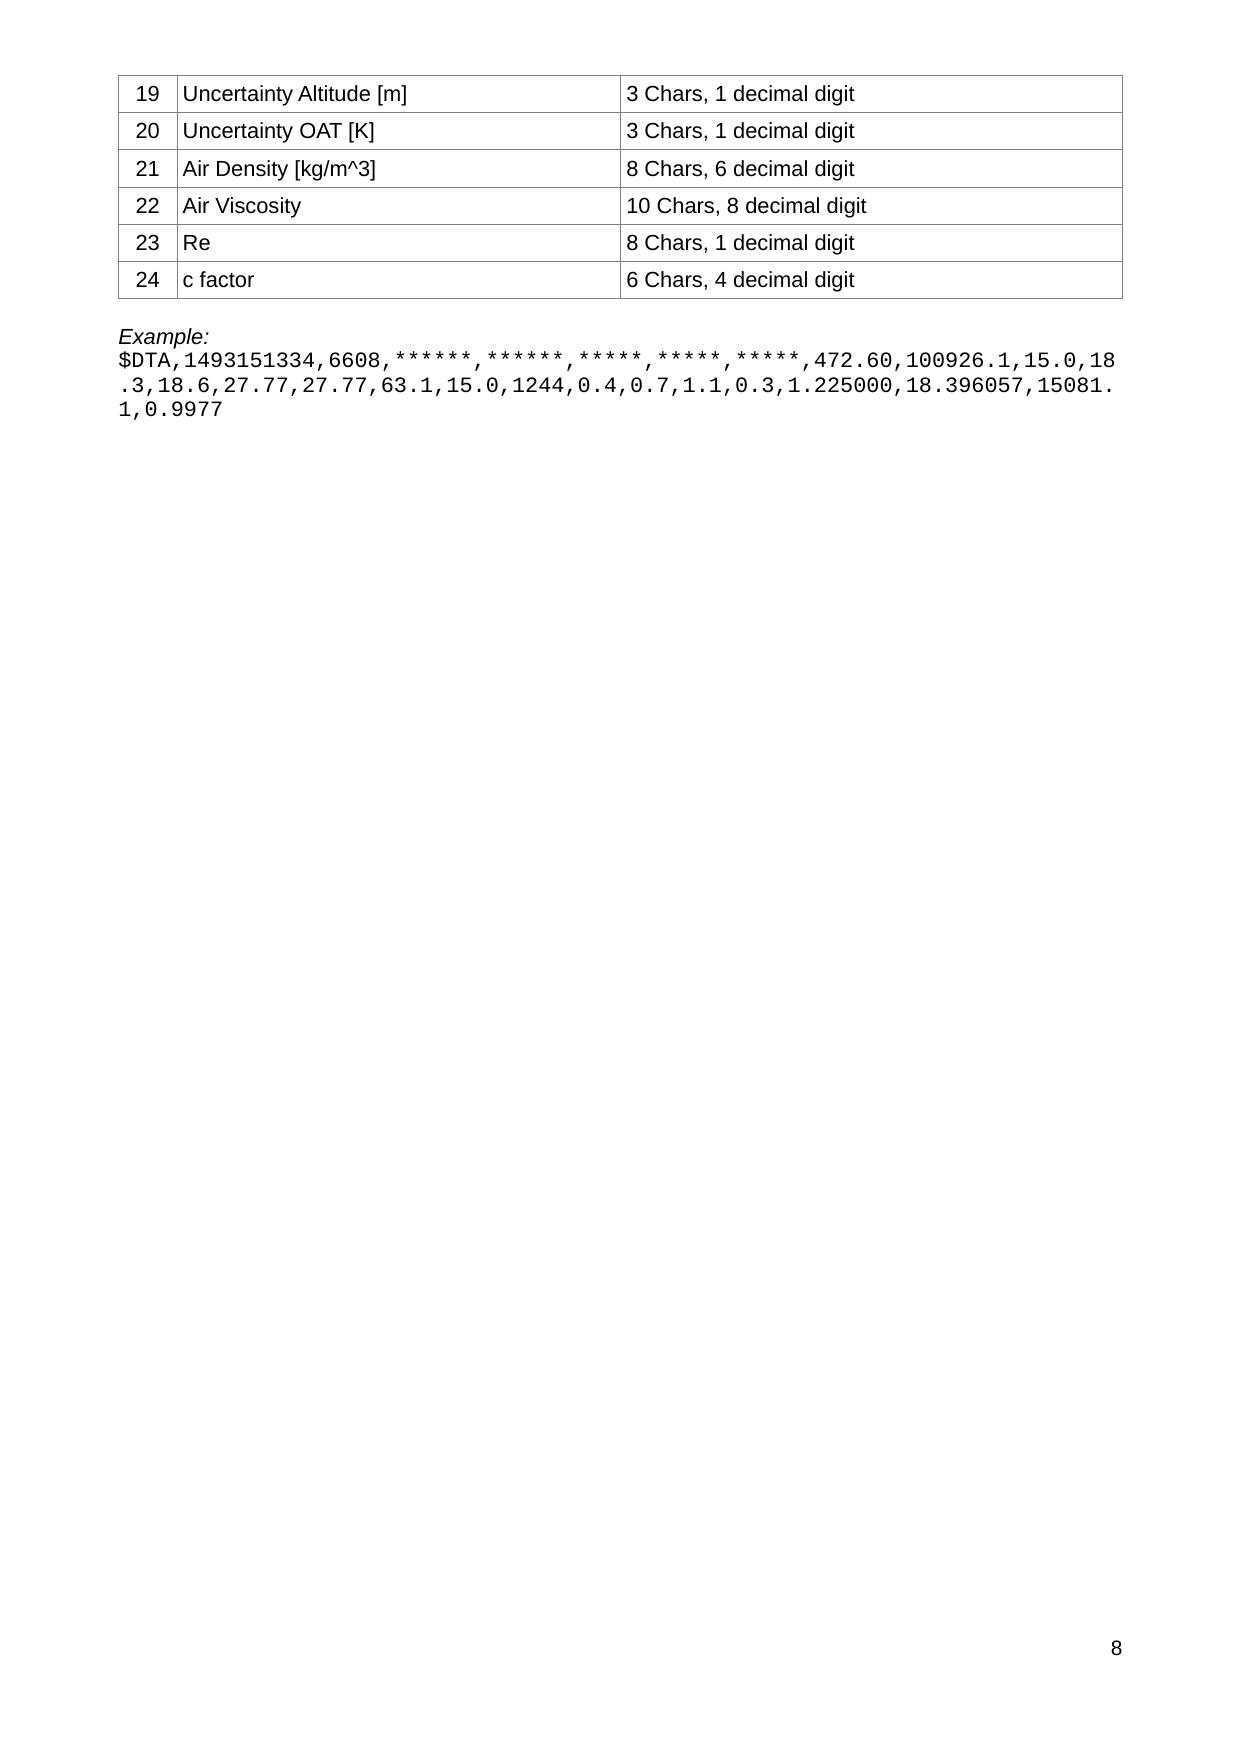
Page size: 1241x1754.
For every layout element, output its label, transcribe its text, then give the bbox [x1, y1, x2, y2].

text $DTA,1493151334,6608,******,******,*****,*****,*****,472.60,100926.1,15.0,18.3,18.6,27.77,27.77,63.1,15.0,1244,0.4,0.7,1.1,0.3,1.225000,18.396057,15081.1,0.9977 [118, 349, 1122, 423]
table_cell 23 [119, 225, 177, 261]
table_cell 3 Chars, 1 decimal digit [621, 113, 1122, 149]
table_cell c factor [178, 262, 620, 298]
text Example: [118, 324, 1122, 349]
table_cell 20 [119, 113, 177, 149]
table_cell 24 [119, 262, 177, 298]
table_cell 8 Chars, 1 decimal digit [621, 225, 1122, 261]
table_cell 3 Chars, 1 decimal digit [621, 76, 1122, 112]
table_cell 22 [119, 188, 177, 224]
table_cell 21 [119, 150, 177, 187]
table_cell Re [178, 225, 620, 261]
table_cell Uncertainty OAT [K] [178, 113, 620, 149]
table_cell 8 Chars, 6 decimal digit [621, 150, 1122, 187]
table_cell 19 [119, 76, 177, 112]
table_cell Air Viscosity [178, 188, 620, 224]
table_cell 10 Chars, 8 decimal digit [621, 188, 1122, 224]
table_cell Air Density [kg/m^3] [178, 150, 620, 187]
table_cell 6 Chars, 4 decimal digit [621, 262, 1122, 298]
table_cell Uncertainty Altitude [m] [178, 76, 620, 112]
